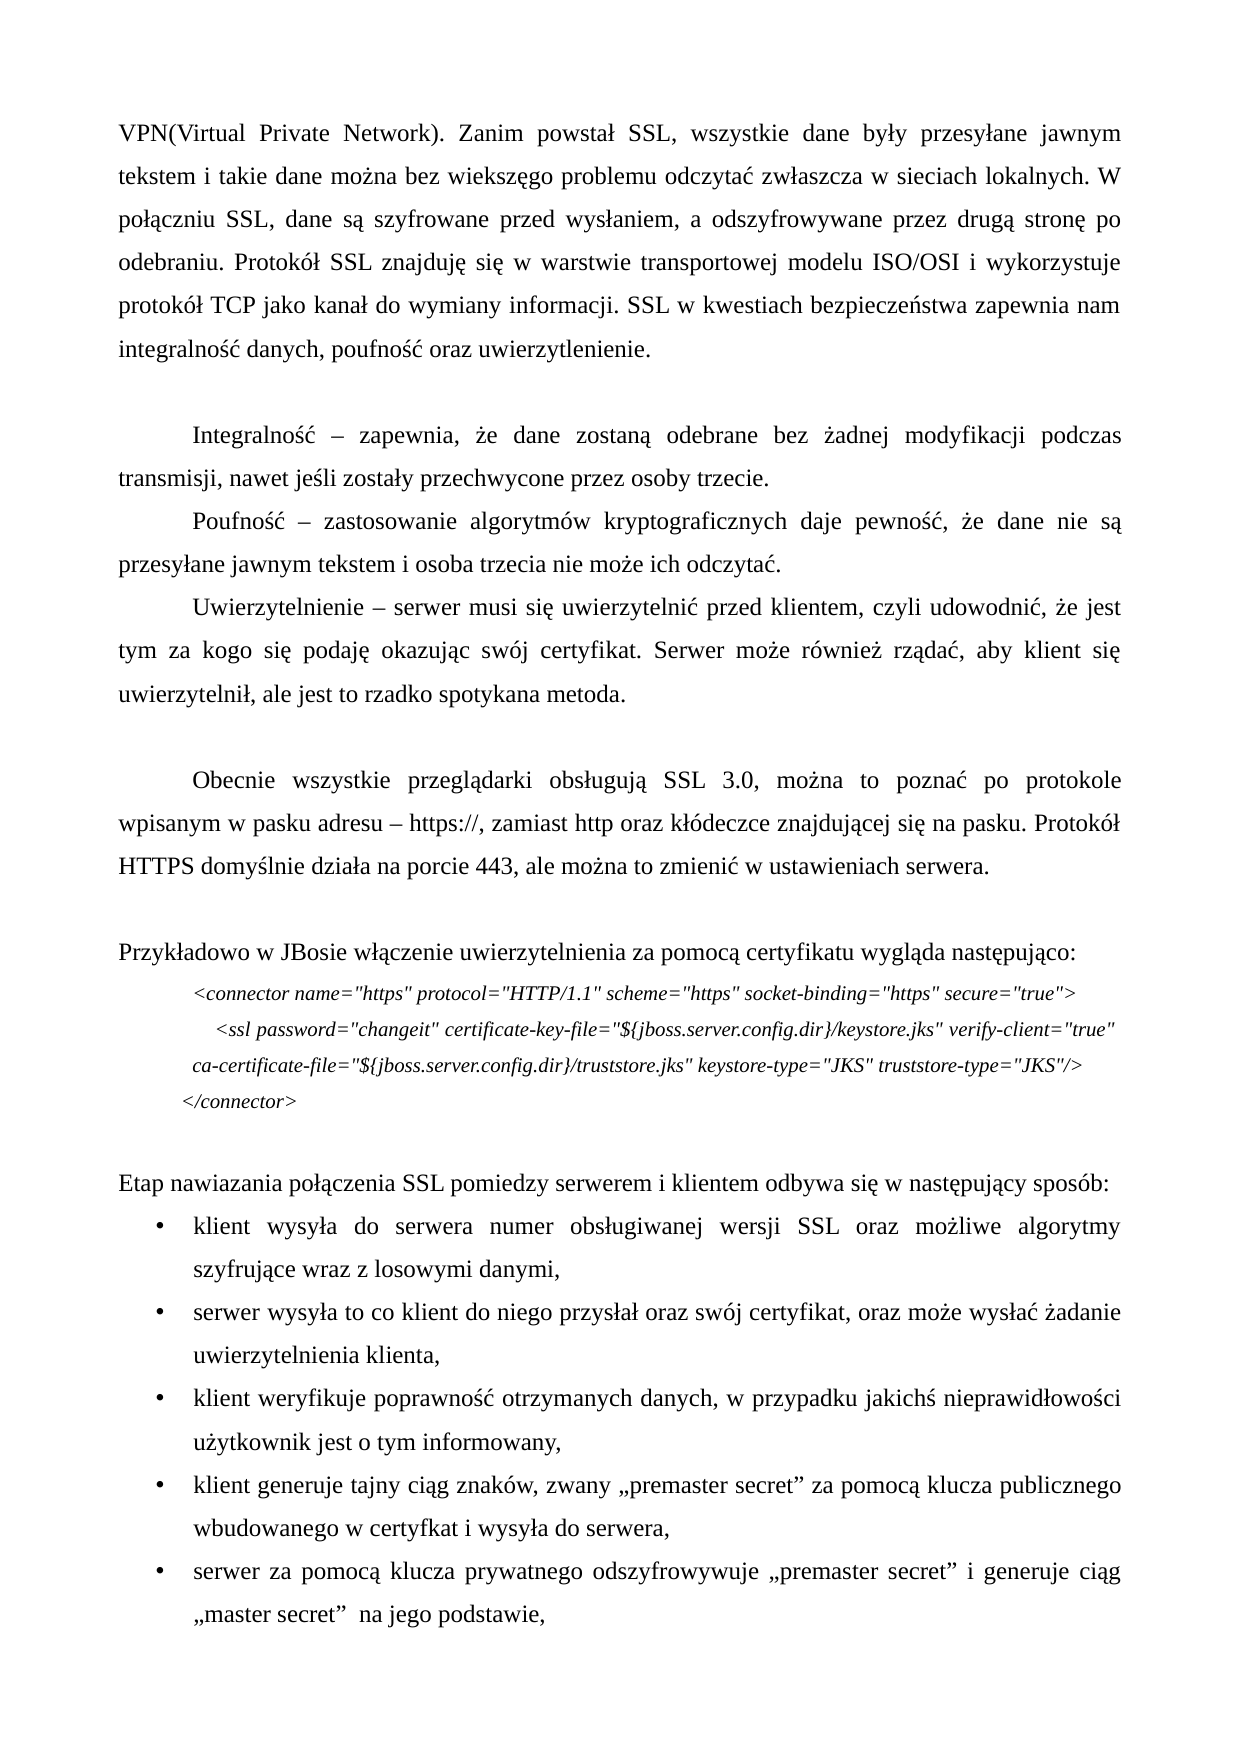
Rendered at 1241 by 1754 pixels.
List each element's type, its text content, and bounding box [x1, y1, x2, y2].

list klient generuje tajny ciąg znaków, zwany „premaster secret” za pomocą klucza publicznego wbudowanego w certyfkat i wysyła do serwera, [156, 1470, 1122, 1542]
list klient weryfikuje poprawność otrzymanych danych, w przypadku jakichś nieprawidłowości użytkownik jest o tym informowany, [156, 1383, 1122, 1455]
text Uwierzytelnienie – serwer musi się uwierzytelnić przed klientem, czyli udowodnić, że jest tym za kogo się podaję okazując swój certyfikat. Serwer może również rządać, aby klient się uwierzytelnił, ale jest to rzadko spotykana metoda. [118, 592, 1122, 707]
text Integralność – zapewnia, że dane zostaną odebrane bez żadnej modyfikacji podczas transmisji, nawet jeśli zostały przechwycone przez osoby trzecie. [118, 420, 1122, 492]
text Etap nawiazania połączenia SSL pomiedzy serwerem i klientem odbywa się w następujący sposób: [118, 1168, 1122, 1197]
list serwer za pomocą klucza prywatnego odszyfrowywuje „premaster secret” i generuje ciąg „master secret” na jego podstawie, [156, 1556, 1122, 1628]
text Obecnie wszystkie przeglądarki obsługują SSL 3.0, można to poznać po protokole wpisanym w pasku adresu – https://, zamiast http oraz kłódeczce znajdującej się na pasku. Protokół HTTPS domyślnie działa na porcie 443, ale można to zmienić w ustawieniach serwera. [118, 765, 1122, 880]
text </connector> [118, 1089, 1122, 1113]
text VPN(Virtual Private Network). Zanim powstał SSL, wszystkie dane były przesyłane jawnym tekstem i takie dane można bez wiekszęgo problemu odczytać zwłaszcza w sieciach lokalnych. W połączniu SSL, dane są szyfrowane przed wysłaniem, a odszyfrowywane przez drugą stronę po odebraniu. Protokół SSL znajduję się w warstwie transportowej modelu ISO/OSI i wykorzystuje protokół TCP jako kanał do wymiany informacji. SSL w kwestiach bezpieczeństwa zapewnia nam integralność danych, poufność oraz uwierzytlenienie. [118, 118, 1122, 362]
text Przykładowo w JBosie włączenie uwierzytelnienia za pomocą certyfikatu wygląda następująco: [118, 937, 1122, 966]
text <ssl password="changeit" certificate-key-file="${jboss.server.config.dir}/keystore.jks" verify-client="true" ca-certificate-file="${jboss.server.config.dir}/truststore.jks" keystore-type="JKS" truststore-type="JKS"/> [118, 1017, 1122, 1077]
text <connector name="https" protocol="HTTP/1.1" scheme="https" socket-binding="https" secure="true"> [118, 981, 1122, 1005]
list serwer wysyła to co klient do niego przysłał oraz swój certyfikat, oraz może wysłać żadanie uwierzytelnienia klienta, [156, 1297, 1122, 1369]
text Poufność – zastosowanie algorytmów kryptograficznych daje pewność, że dane nie są przesyłane jawnym tekstem i osoba trzecia nie może ich odczytać. [118, 506, 1122, 578]
list klient wysyła do serwera numer obsługiwanej wersji SSL oraz możliwe algorytmy szyfrujące wraz z losowymi danymi, [156, 1211, 1122, 1283]
